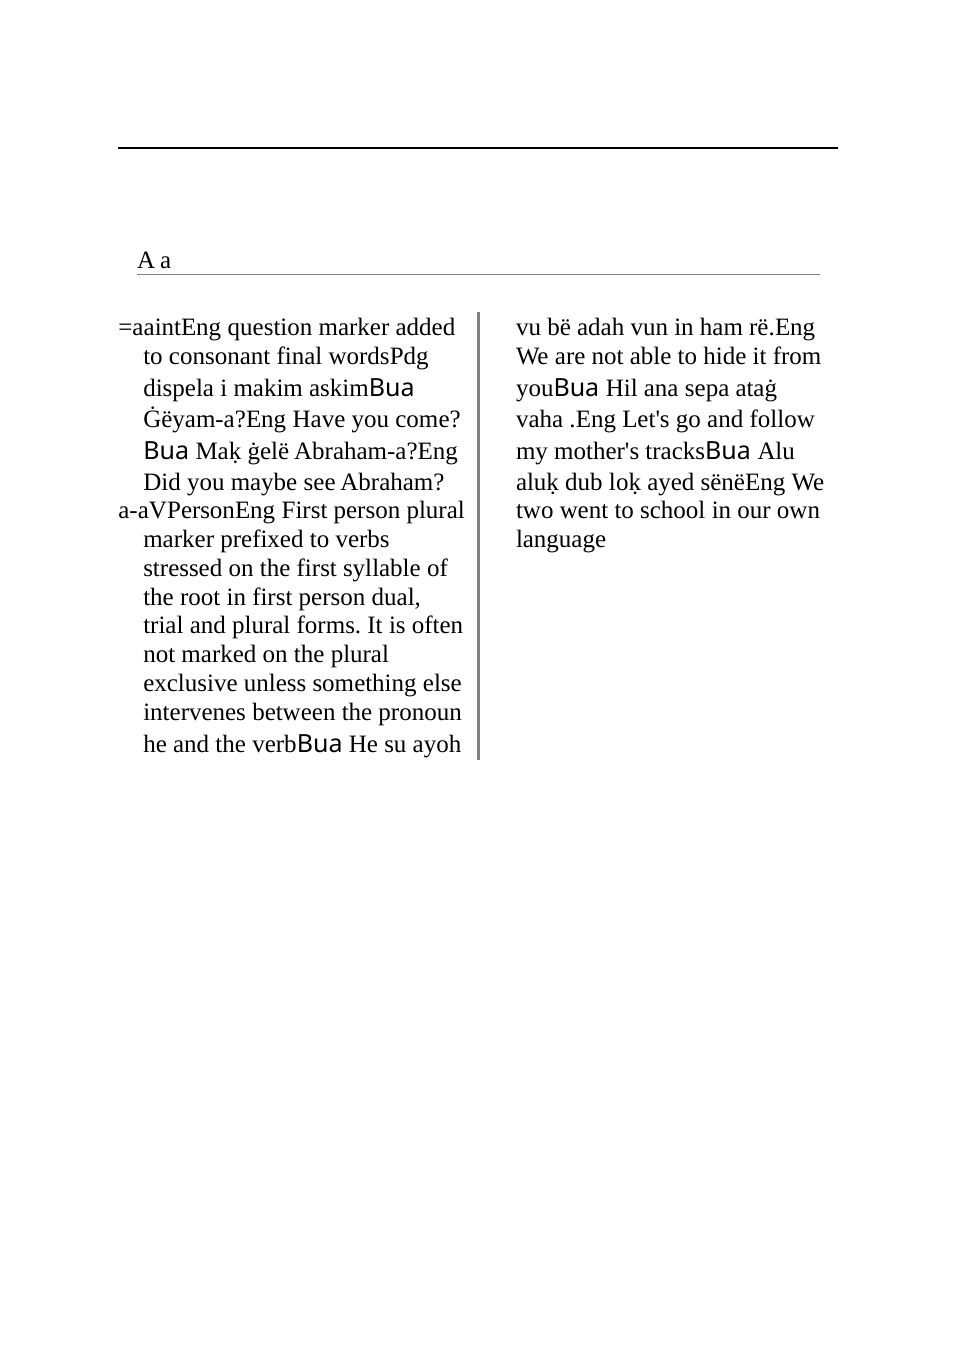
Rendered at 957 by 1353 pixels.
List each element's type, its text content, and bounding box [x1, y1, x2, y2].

text vu bë adah vun in ham rë.Eng We are not able to hide it from youBua Hil ana sepa ataġ vaha .Eng Let's go and follow my mother's tracksBua Alu aluḳ dub loḳ ayed sënëEng We two went to school in our own language [491, 312, 838, 553]
text a-aVPersonEng First person plural marker prefixed to verbs stressed on the first syllable of the root in first person dual, trial and plural forms. It is often not marked on the plural exclusive unless something else intervenes between the pronoun he and the verbBua He su ayoh [118, 495, 466, 759]
text A a [137, 245, 820, 274]
text =aaintEng question marker added to consonant final wordsPdg dispela i makim askimBua Ġëyam-a?Eng Have you come?Bua Maḳ ġelë Abraham-a?Eng Did you maybe see Abraham? [118, 312, 466, 495]
